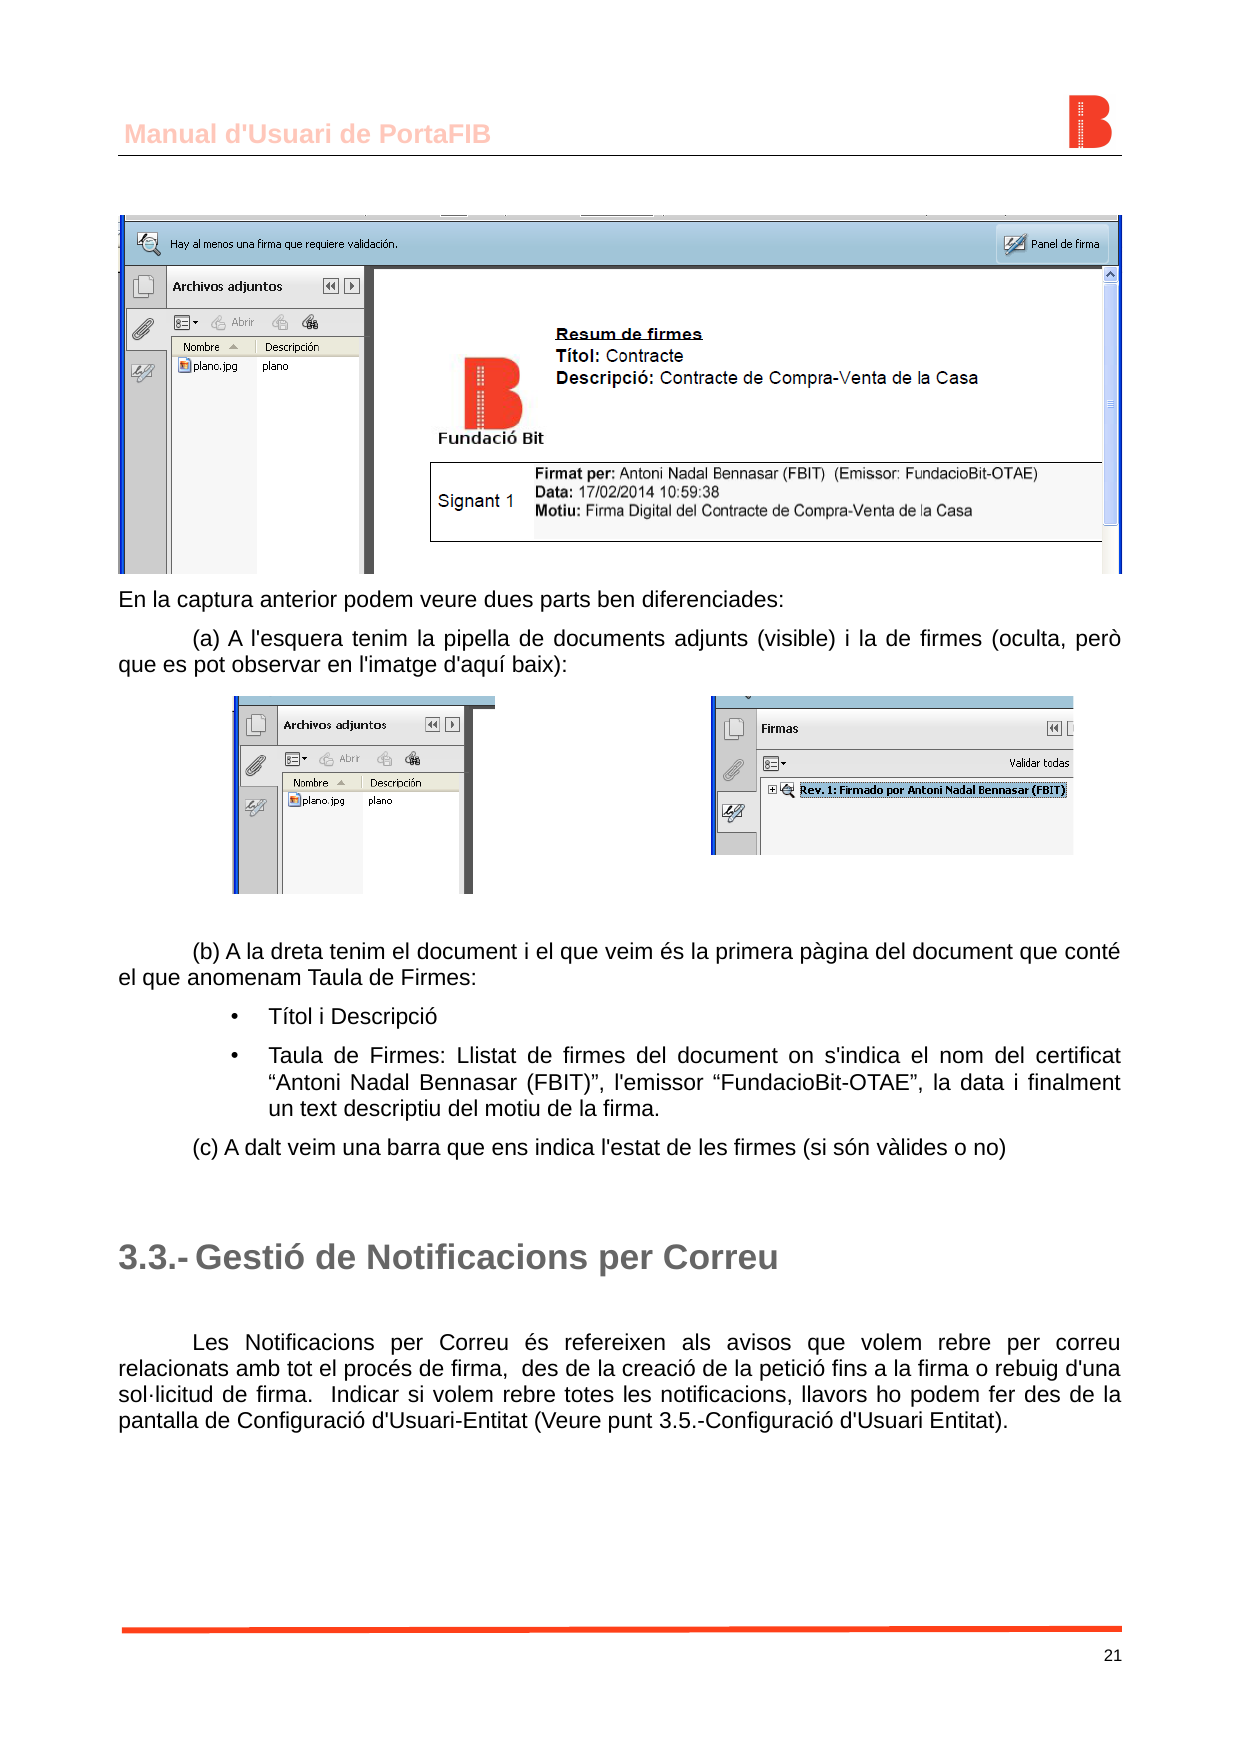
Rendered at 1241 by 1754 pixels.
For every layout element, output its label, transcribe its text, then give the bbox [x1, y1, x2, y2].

text (a) A l'esquera tenim la pipella de documents adjunts (visible) i la de firmes (oculta, però que es pot observar en l'imatge d'aquí baix): [118, 625, 1122, 678]
list Taula de Firmes: Llistat de firmes del document on s'indica el nom del certificat “Antoni Nadal Bennasar (FBIT)”, l'emissor “FundacioBit-OTAE”, la data i finalment un text descriptiu del motiu de la firma. [231, 1042, 1122, 1121]
table_header [662, 690, 1122, 899]
picture [232, 696, 495, 894]
picture [118, 215, 1123, 574]
text En la captura anterior podem veure dues parts ben diferenciades: [118, 586, 1122, 613]
picture [711, 696, 1074, 855]
text (b) A la dreta tenim el document i el que veim és la primera pàgina del document que conté el que anomenam Taula de Firmes: [118, 938, 1122, 991]
list Títol i Descripció [231, 1003, 1122, 1029]
table_header [609, 690, 662, 899]
text Les Notificacions per Correu és refereixen als avisos que volem rebre per correu relacionats amb tot el procés de firma, des de la creació de la petició fins a la firma o rebuig d'una sol·licitud de firma. Indicar si volem rebre totes les notificacions, llavors ho podem fer des de la pantalla de Configuració d'Usuari-Entitat (Veure punt 3.5.-Configuració d'Usuari Entitat). [118, 1328, 1122, 1434]
text (c) A dalt veim una barra que ens indica l'estat de les firmes (si són vàlides o no) [118, 1134, 1122, 1160]
table_header [118, 690, 609, 899]
subtitle Gestió de Notificacions per Correu [118, 1236, 1122, 1277]
picture [1063, 94, 1117, 150]
